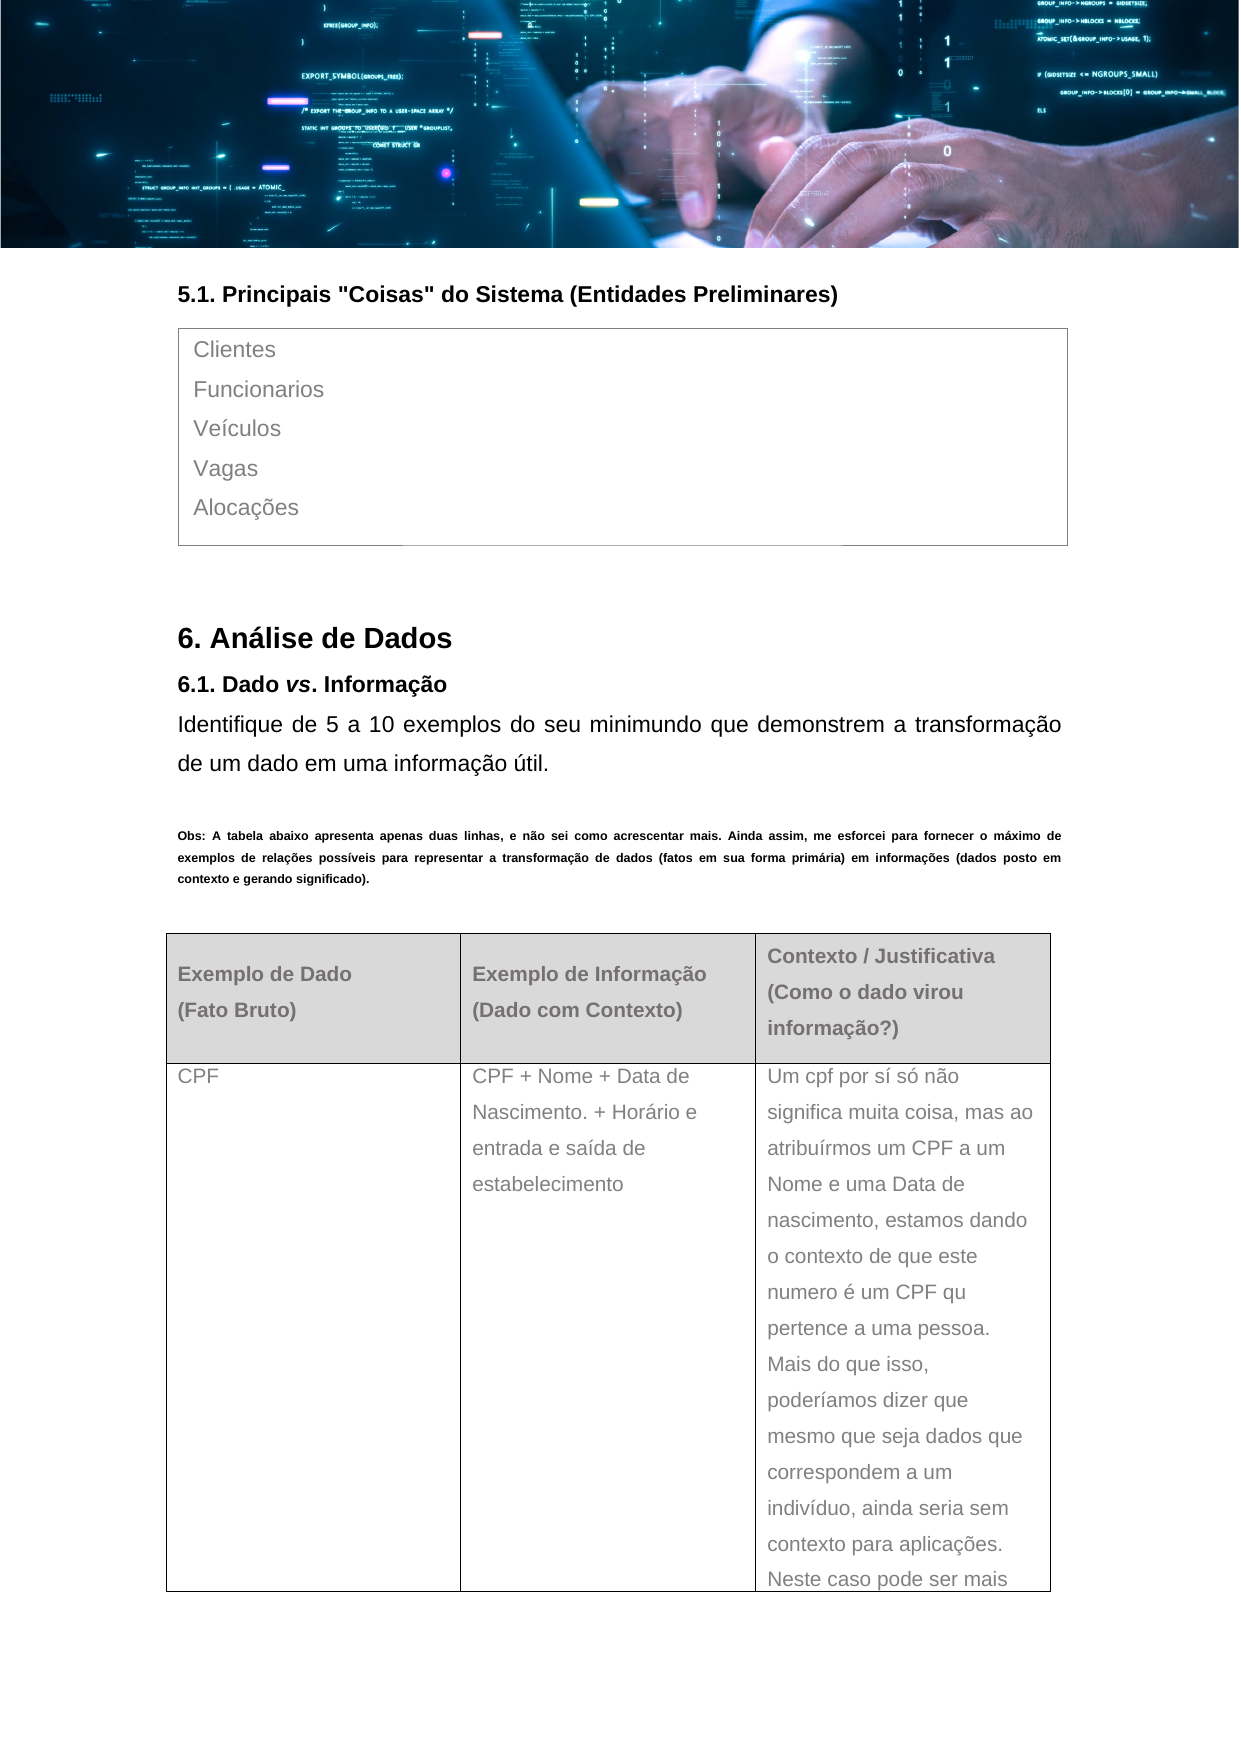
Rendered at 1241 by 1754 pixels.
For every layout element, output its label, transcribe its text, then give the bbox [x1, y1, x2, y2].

picture [517, 233, 545, 248]
picture [1166, 90, 1203, 95]
picture [0, 0, 588, 248]
table_header Exemplo de Informação (Dado com Contexto) [461, 934, 755, 1063]
picture [1211, 99, 1223, 109]
picture [1133, 72, 1149, 76]
text 5.1. Principais "Coisas" do Sistema (Entidades Preliminares) [177, 281, 1063, 307]
picture [1060, 19, 1071, 23]
text Funcionarios [193, 376, 1052, 402]
picture [217, 154, 225, 159]
picture [1121, 37, 1139, 41]
table_header Contexto / Justificativa (Como o dado virou informação?) [756, 934, 1050, 1063]
picture [1081, 80, 1107, 87]
picture [1038, 19, 1054, 23]
table_header Exemplo de Dado (Fato Bruto) [167, 934, 460, 1063]
text Obs: A tabela abaixo apresenta apenas duas linhas, e não sei como acrescentar mais. Ainda assim, me esforcei para fornecer o máximo de exemplos de relações possíveis para representar a transformação de dados (fatos em sua forma primária) em informações (dados posto em contexto e gerando significado). [177, 829, 1063, 887]
picture [1207, 91, 1225, 95]
text Veículos [193, 415, 1052, 442]
picture [1093, 72, 1106, 77]
text Clientes [193, 336, 1052, 363]
picture [148, 192, 270, 248]
picture [1133, 2, 1146, 6]
picture [697, 48, 706, 62]
picture [538, 47, 570, 86]
picture [1038, 32, 1056, 41]
picture [519, 224, 524, 233]
table_cell Um cpf por sí só não significa muita coisa, mas ao atribuírmos um CPF a um Nome e uma Data de nascimento, estamos dando o contexto de que este numero é um CPF qu pertence a uma pessoa. Mais do que isso, poderíamos dizer que mesmo que seja dados que correspondem a um indivíduo, ainda seria sem contexto para aplicações. Neste caso pode ser mais [756, 1064, 1050, 1591]
picture [1110, 72, 1127, 77]
picture [1081, 19, 1103, 23]
text Alocações [193, 494, 1052, 521]
table_cell CPF + Nome + Data de Nascimento. + Horário e entrada e saída de estabelecimento [461, 1064, 755, 1591]
picture [1042, 0, 1239, 108]
table_cell CPF [167, 1064, 460, 1591]
picture [534, 225, 544, 231]
picture [976, 52, 1004, 85]
picture [579, 197, 619, 209]
text Identifique de 5 a 10 exemplos do seu minimundo que demonstrem a transformação de um dado em uma informação útil. [177, 711, 1063, 776]
picture [606, 222, 613, 231]
picture [1115, 19, 1139, 23]
picture [557, 219, 611, 248]
picture [466, 2, 506, 26]
picture [468, 31, 502, 40]
text 6.1. Dado vs. Informação [177, 671, 1063, 697]
text Vagas [193, 455, 1052, 481]
picture [683, 23, 697, 33]
picture [132, 210, 148, 218]
picture [1045, 73, 1075, 77]
picture [508, 210, 523, 227]
picture [568, 0, 1239, 248]
text 6. Análise de Dados [177, 621, 1063, 654]
picture [1006, 27, 1040, 70]
picture [1104, 90, 1132, 95]
picture [1062, 36, 1095, 42]
